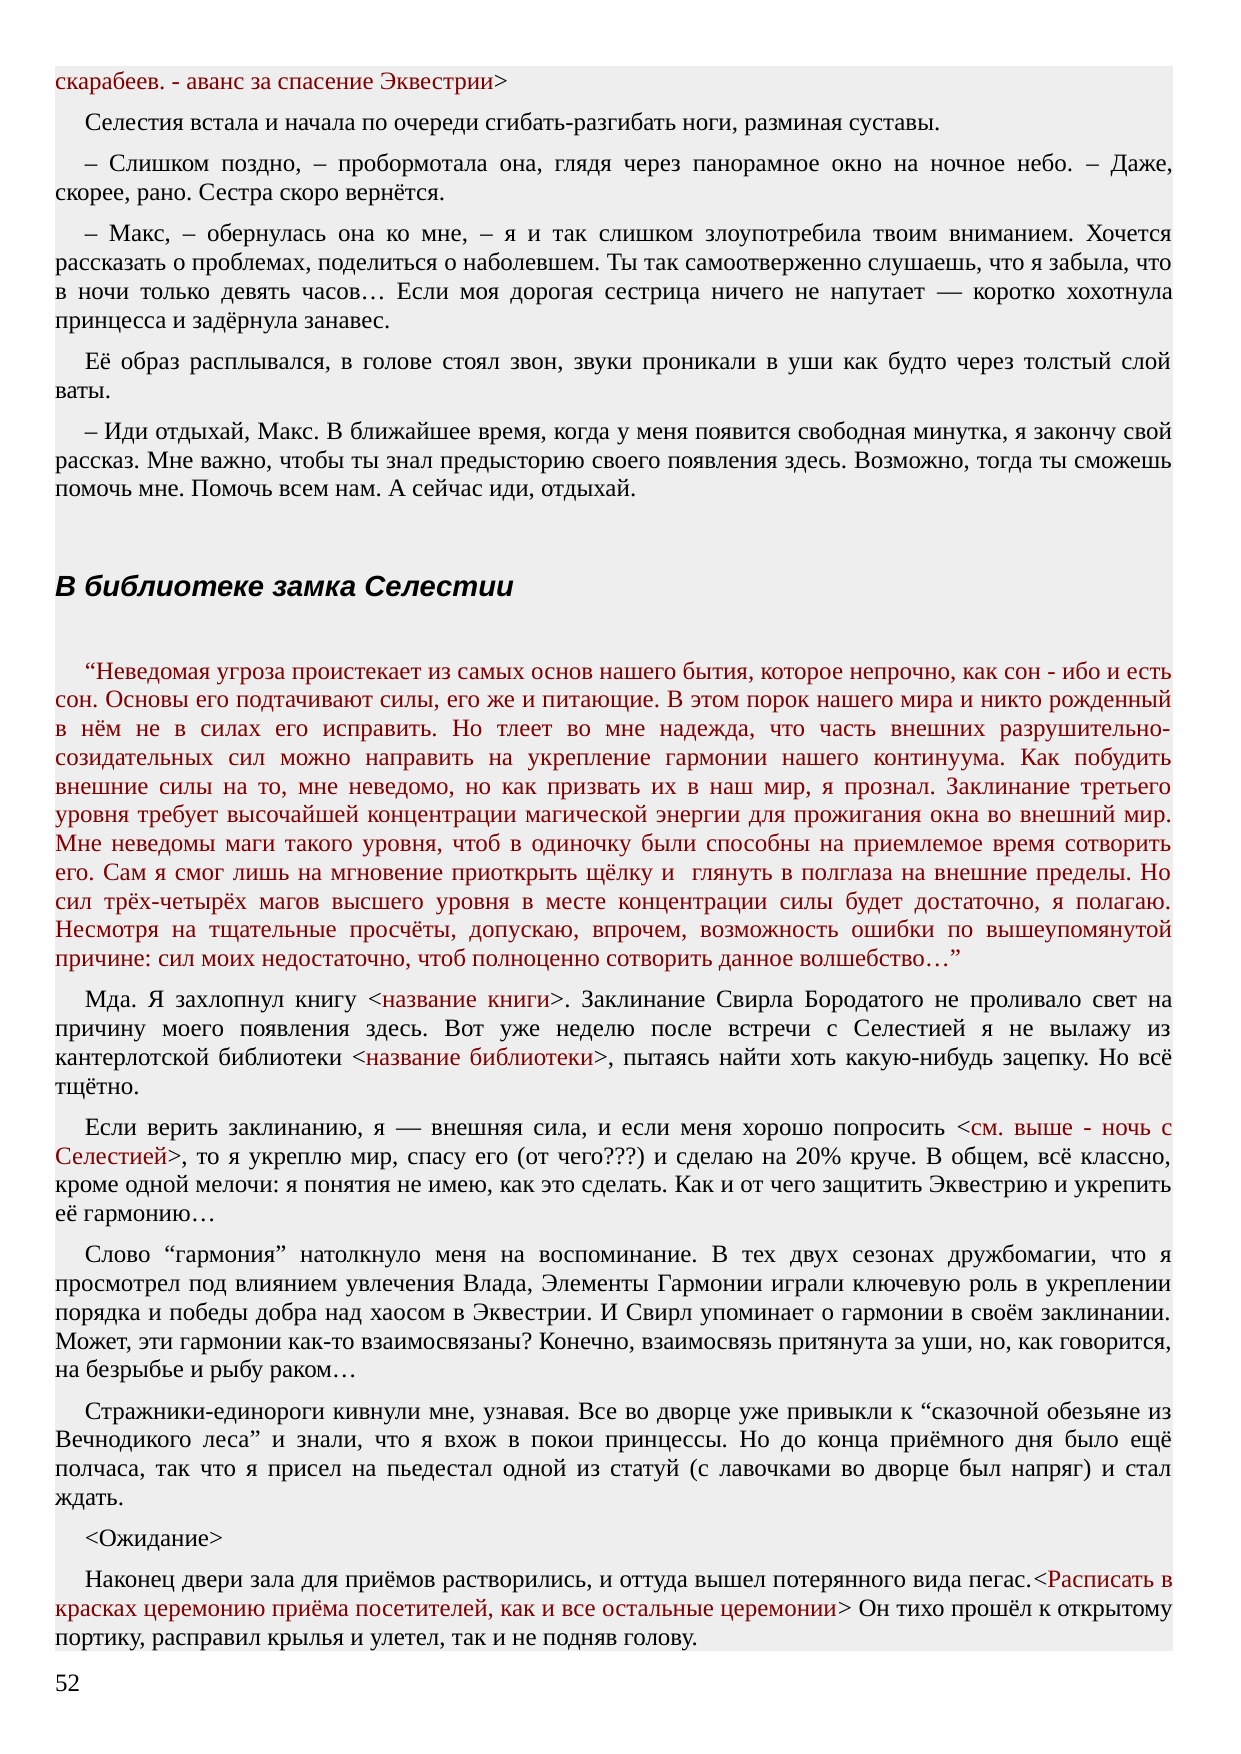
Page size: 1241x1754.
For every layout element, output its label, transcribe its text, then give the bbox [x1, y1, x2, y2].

text “Неведомая угроза проистекает из самых основ нашего бытия, которое непрочно, как сон - ибо и есть сон. Основы его подтачивают силы, его же и питающие. В этом порок нашего мира и никто рожденный в нём не в силах его исправить. Но тлеет во мне надежда, что часть внешних разрушительно-созидательных сил можно направить на укрепление гармонии нашего континуума. Как побудить внешние силы на то, мне неведомо, но как призвать их в наш мир, я прознал. Заклинание третьего уровня требует высочайшей концентрации магической энергии для прожигания окна во внешний мир. Мне неведомы маги такого уровня, чтоб в одиночку были способны на приемлемое время сотворить его. Сам я смог лишь на мгновение приоткрыть щёлку и глянуть в полглаза на внешние пределы. Но сил трёх-четырёх магов высшего уровня в месте концентрации силы будет достаточно, я полагаю. Несмотря на тщательные просчёты, допускаю, впрочем, возможность ошибки по вышеупомянутой причине: сил моих недостаточно, чтоб полноценно сотворить данное волшебство…” [55, 656, 1173, 972]
text Её образ расплывался, в голове стоял звон, звуки проникали в уши как будто через толстый слой ваты. [55, 346, 1173, 403]
text – Иди отдыхай, Макс. В ближайшее время, когда у меня появится свободная минутка, я закончу свой рассказ. Мне важно, чтобы ты знал предысторию своего появления здесь. Возможно, тогда ты сможешь помочь мне. Помочь всем нам. А сейчас иди, отдыхай. [55, 416, 1173, 502]
text Стражники-единороги кивнули мне, узнавая. Все во дворце уже привыкли к “сказочной обезьяне из Вечнодикого леса” и знали, что я вхож в покои принцессы. Но до конца приёмного дня было ещё полчаса, так что я присел на пьедестал одной из статуй (с лавочками во дворце был напряг) и стал ждать. [55, 1396, 1173, 1511]
text скарабеев. - аванс за спасение Эквестрии> [55, 66, 1173, 95]
text Селестия встала и начала по очереди сгибать-разгибать ноги, разминая суставы. [55, 107, 1173, 136]
subtitle В библиотеке замка Селестии [55, 568, 1173, 602]
text Слово “гармония” натолкнуло меня на воспоминание. В тех двух сезонах дружбомагии, что я просмотрел под влиянием увлечения Влада, Элементы Гармонии играли ключевую роль в укреплении порядка и победы добра над хаосом в Эквестрии. И Свирл упоминает о гармонии в своём заклинании. Может, эти гармонии как-то взаимосвязаны? Конечно, взаимосвязь притянута за уши, но, как говорится, на безрыбье и рыбу раком… [55, 1239, 1173, 1383]
text Если верить заклинанию, я — внешняя сила, и если меня хорошо попросить <см. выше - ночь с Селестией>, то я укреплю мир, спасу его (от чего???) и сделаю на 20% круче. В общем, всё классно, кроме одной мелочи: я понятия не имею, как это сделать. Как и от чего защитить Эквестрию и укрепить её гармонию… [55, 1112, 1173, 1227]
text Наконец двери зала для приёмов растворились, и оттуда вышел потерянного вида пегас.<Расписать в красках церемонию приёма посетителей, как и все остальные церемонии> Он тихо прошёл к открытому портику, расправил крылья и улетел, так и не подняв голову. [55, 1564, 1173, 1651]
text Мда. Я захлопнул книгу <название книги>. Заклинание Свирла Бородатого не проливало свет на причину моего появления здесь. Вот уже неделю после встречи с Селестией я не вылажу из кантерлотской библиотеки <название библиотеки>, пытаясь найти хоть какую-нибудь зацепку. Но всё тщётно. [55, 984, 1173, 1099]
text <Ожидание> [55, 1523, 1173, 1552]
text – Слишком поздно, – пробормотала она, глядя через панорамное окно на ночное небо. – Даже, скорее, рано. Сестра скоро вернётся. [55, 148, 1173, 206]
text – Макс, – обернулась она ко мне, – я и так слишком злоупотребила твоим вниманием. Хочется рассказать о проблемах, поделиться о наболевшем. Ты так самоотверженно слушаешь, что я забыла, что в ночи только девять часов… Если моя дорогая сестрица ничего не напутает — коротко хохотнула принцесса и задёрнула занавес. [55, 218, 1173, 333]
